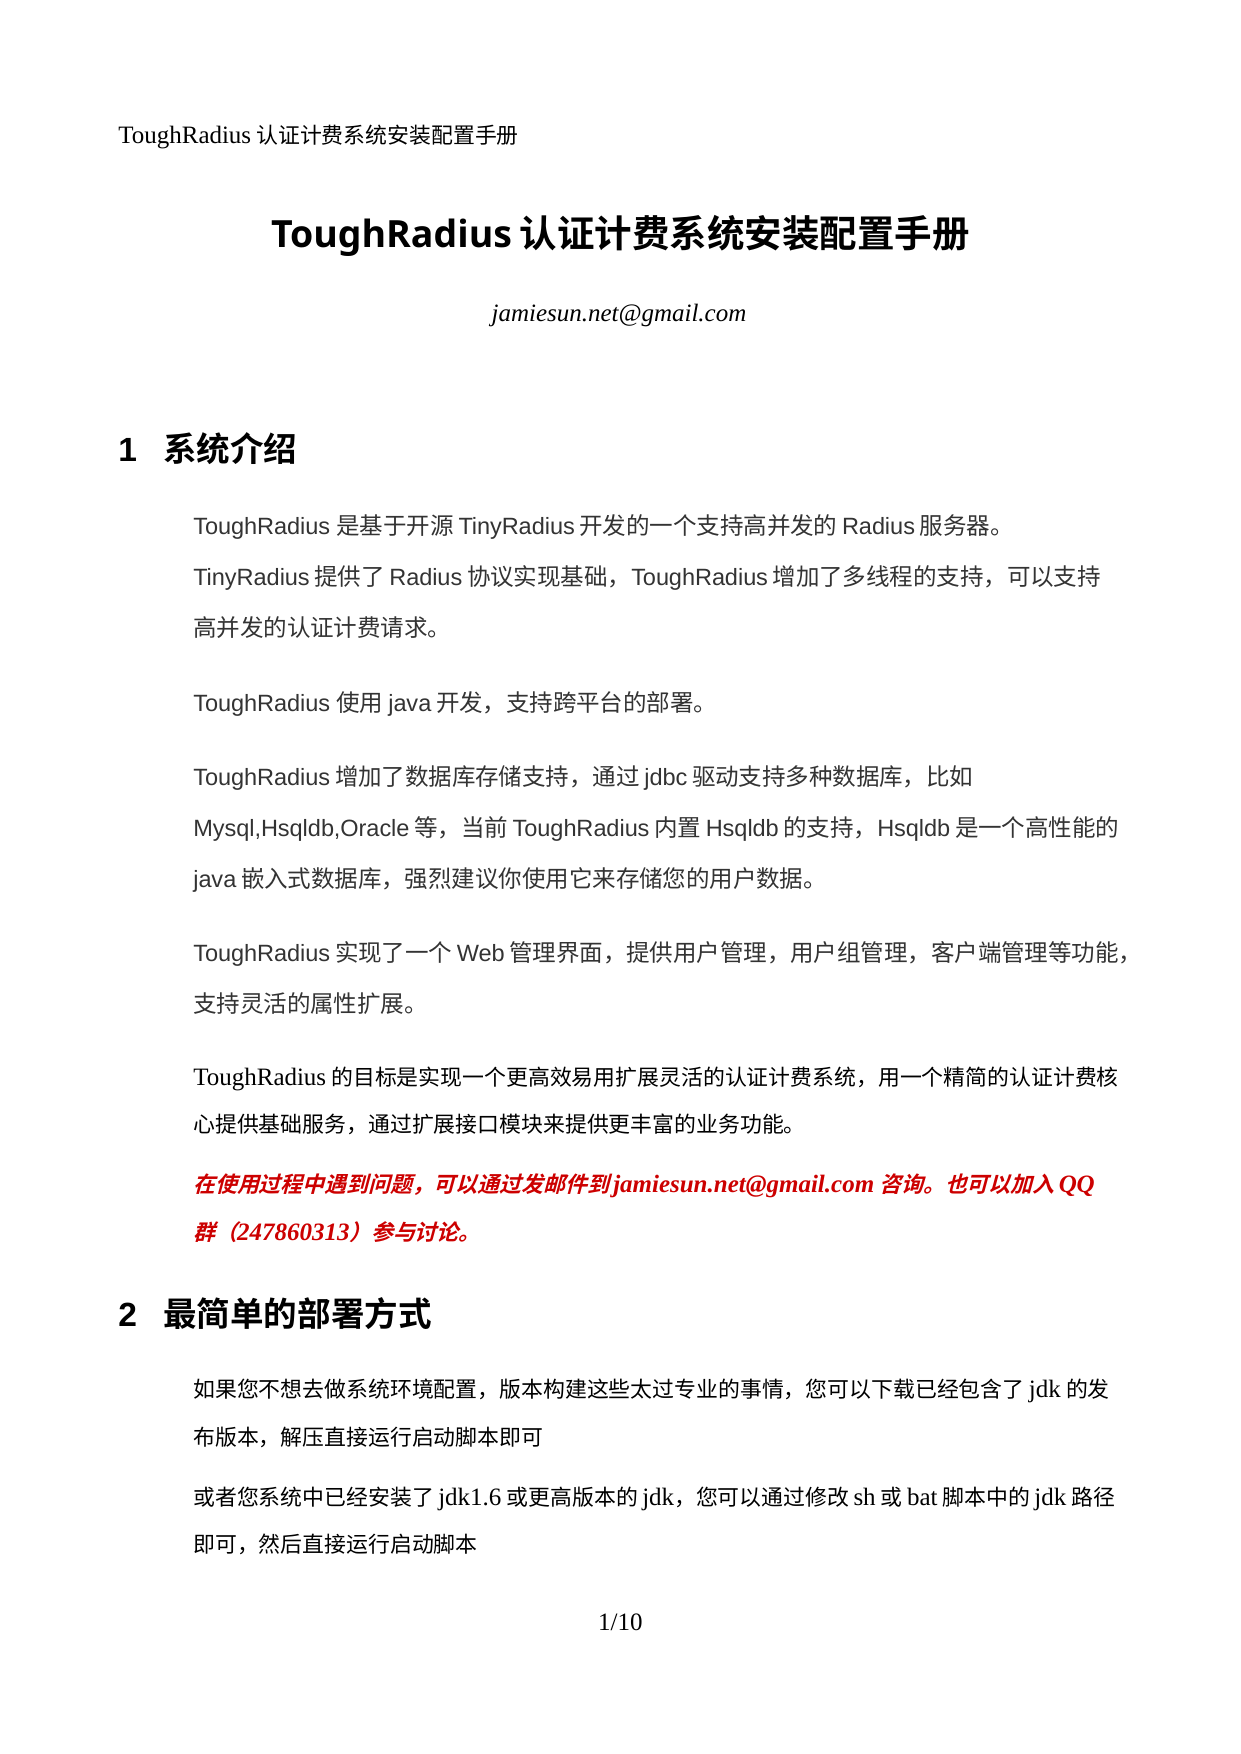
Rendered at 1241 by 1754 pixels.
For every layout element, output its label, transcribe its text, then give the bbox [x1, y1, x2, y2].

text ToughRadius实现了一个Web管理界面，提供用户管理，用户组管理，客户端管理等功能，支持灵活的属性扩展。 [193, 934, 1122, 1019]
text ToughRadius增加了数据库存储支持，通过jdbc驱动支持多种数据库，比如Mysql,Hsqldb,Oracle等，当前ToughRadius内置Hsqldb的支持，Hsqldb是一个高性能的java嵌入式数据库，强烈建议你使用它来存储您的用户数据。 [193, 758, 1122, 894]
text ToughRadius的目标是实现一个更高效易用扩展灵活的认证计费系统，用一个精简的认证计费核心提供基础服务，通过扩展接口模块来提供更丰富的业务功能。 [193, 1060, 1122, 1139]
text jamiesun.net@gmail.com [118, 298, 1122, 327]
text 如果您不想去做系统环境配置，版本构建这些太过专业的事情，您可以下载已经包含了jdk的发布版本，解压直接运行启动脚本即可 [193, 1372, 1122, 1452]
subtitle 系统介绍 [118, 422, 1122, 471]
text ToughRadius 是基于开源TinyRadius开发的一个支持高并发的Radius服务器。TinyRadius提供了Radius协议实现基础，ToughRadius增加了多线程的支持，可以支持高并发的认证计费请求。 [193, 507, 1122, 643]
subtitle 最简单的部署方式 [118, 1287, 1122, 1336]
text 在使用过程中遇到问题，可以通过发邮件到jamiesun.net@gmail.com咨询。也可以加入QQ群（247860313）参与讨论。 [193, 1167, 1122, 1246]
text ToughRadius 使用java开发，支持跨平台的部署。 [193, 684, 1122, 718]
title ToughRadius认证计费系统安装配置手册 [118, 204, 1122, 259]
text 或者您系统中已经安装了jdk1.6或更高版本的jdk，您可以通过修改sh或bat脚本中的jdk路径即可，然后直接运行启动脚本 [193, 1480, 1122, 1559]
